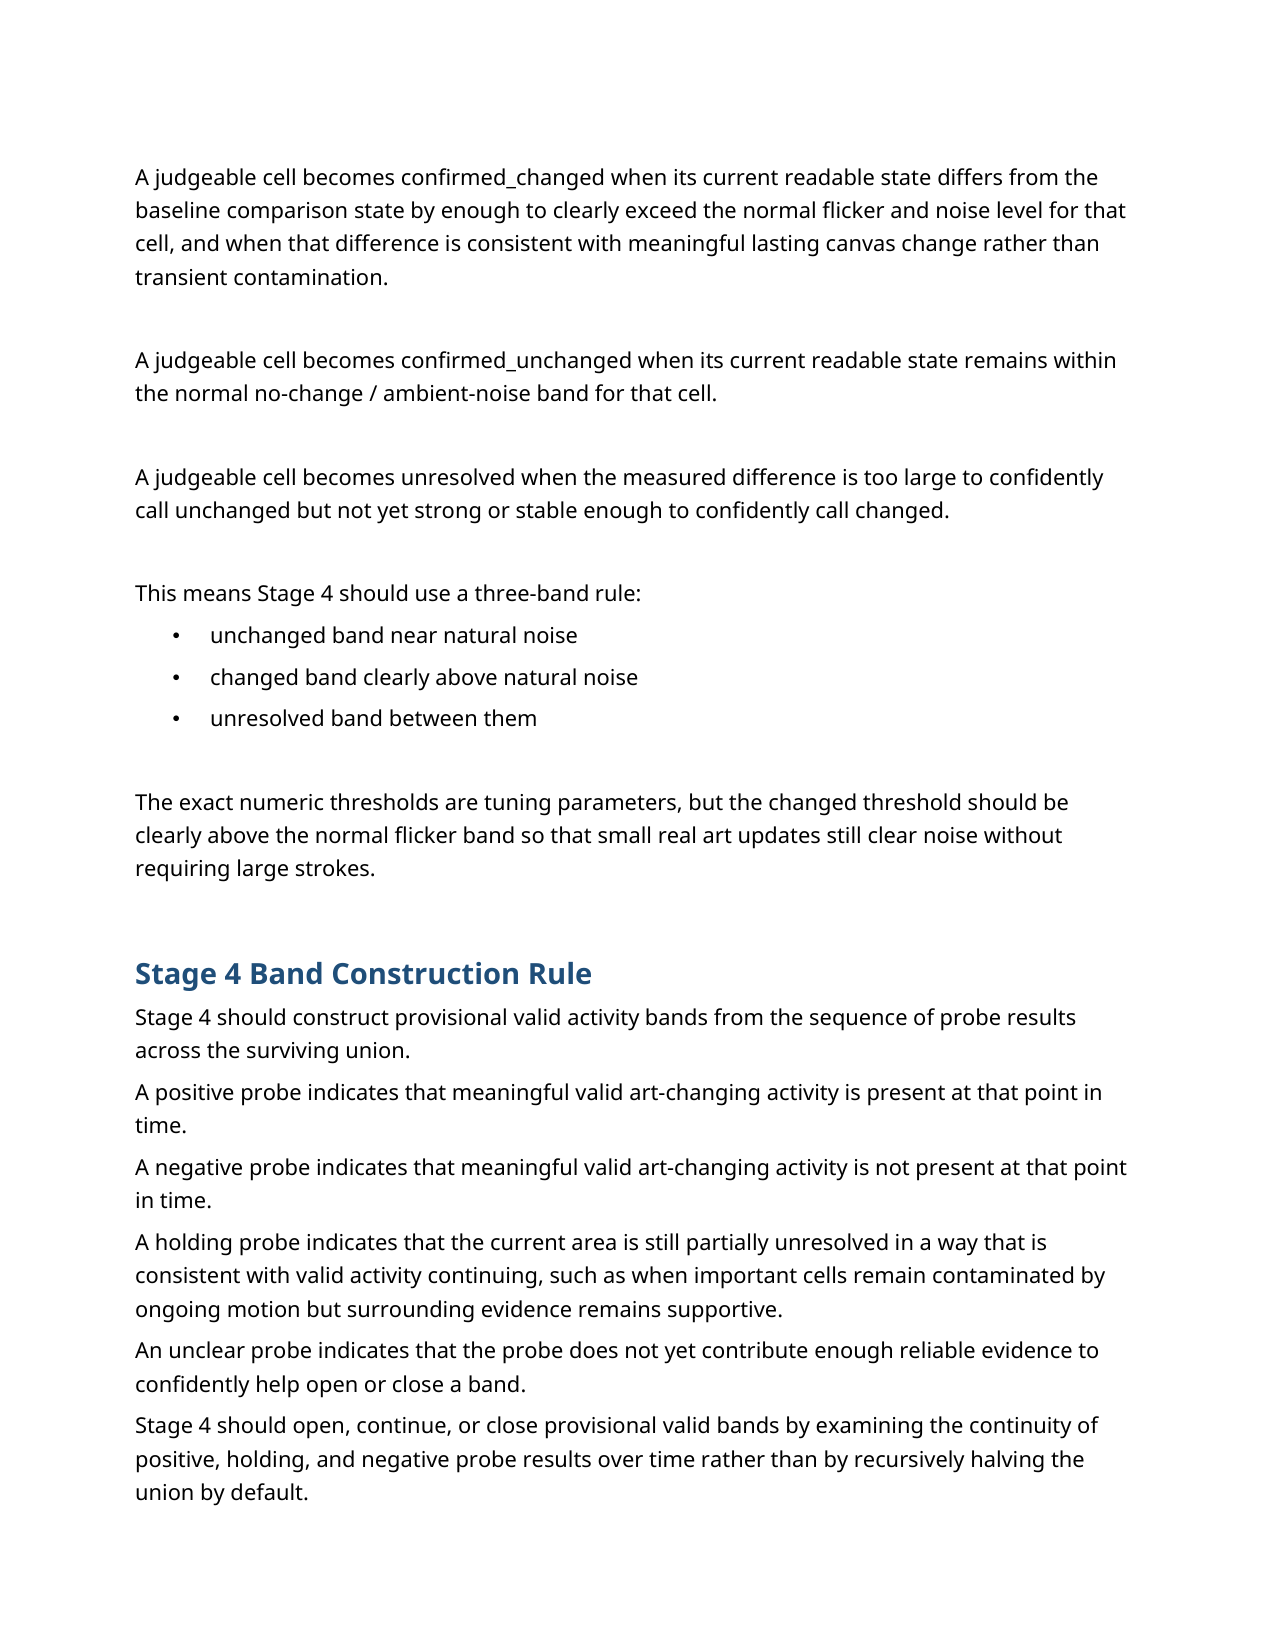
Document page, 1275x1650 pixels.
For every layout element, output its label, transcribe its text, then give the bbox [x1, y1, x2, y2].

text Stage 4 should construct provisional valid activity bands from the sequence of probe results across the surviving union. [135, 1002, 1140, 1065]
text This means Stage 4 should use a three-band rule: [135, 578, 1140, 608]
text An unclear probe indicates that the probe does not yet contribute enough reliable evidence to confidently help open or close a band. [135, 1335, 1140, 1398]
text A positive probe indicates that meaningful valid art-changing activity is present at that point in time. [135, 1077, 1140, 1140]
list changed band clearly above natural noise [172, 662, 1140, 691]
list unchanged band near natural noise [172, 620, 1140, 650]
list unresolved band between them [172, 703, 1140, 733]
text The exact numeric thresholds are tuning parameters, but the changed threshold should be clearly above the normal flicker band so that small real art updates still clear noise without requiring large strokes. [135, 787, 1140, 883]
subtitle Stage 4 Band Construction Rule [135, 953, 1140, 993]
text A negative probe indicates that meaningful valid art-changing activity is not present at that point in time. [135, 1152, 1140, 1215]
text A judgeable cell becomes confirmed_unchanged when its current readable state remains within the normal no-change / ambient-noise band for that cell. [135, 345, 1140, 408]
text A judgeable cell becomes unresolved when the measured difference is too large to confidently call unchanged but not yet strong or stable enough to confidently call changed. [135, 462, 1140, 525]
text A holding probe indicates that the current area is still partially unresolved in a way that is consistent with valid activity continuing, such as when important cells remain contaminated by ongoing motion but surrounding evidence remains supportive. [135, 1227, 1140, 1323]
text Stage 4 should open, continue, or close provisional valid bands by examining the continuity of positive, holding, and negative probe results over time rather than by recursively halving the union by default. [135, 1410, 1140, 1507]
text A judgeable cell becomes confirmed_changed when its current readable state differs from the baseline comparison state by enough to clearly exceed the normal flicker and noise level for that cell, and when that difference is consistent with meaningful lasting canvas change rather than transient contamination. [135, 162, 1140, 291]
